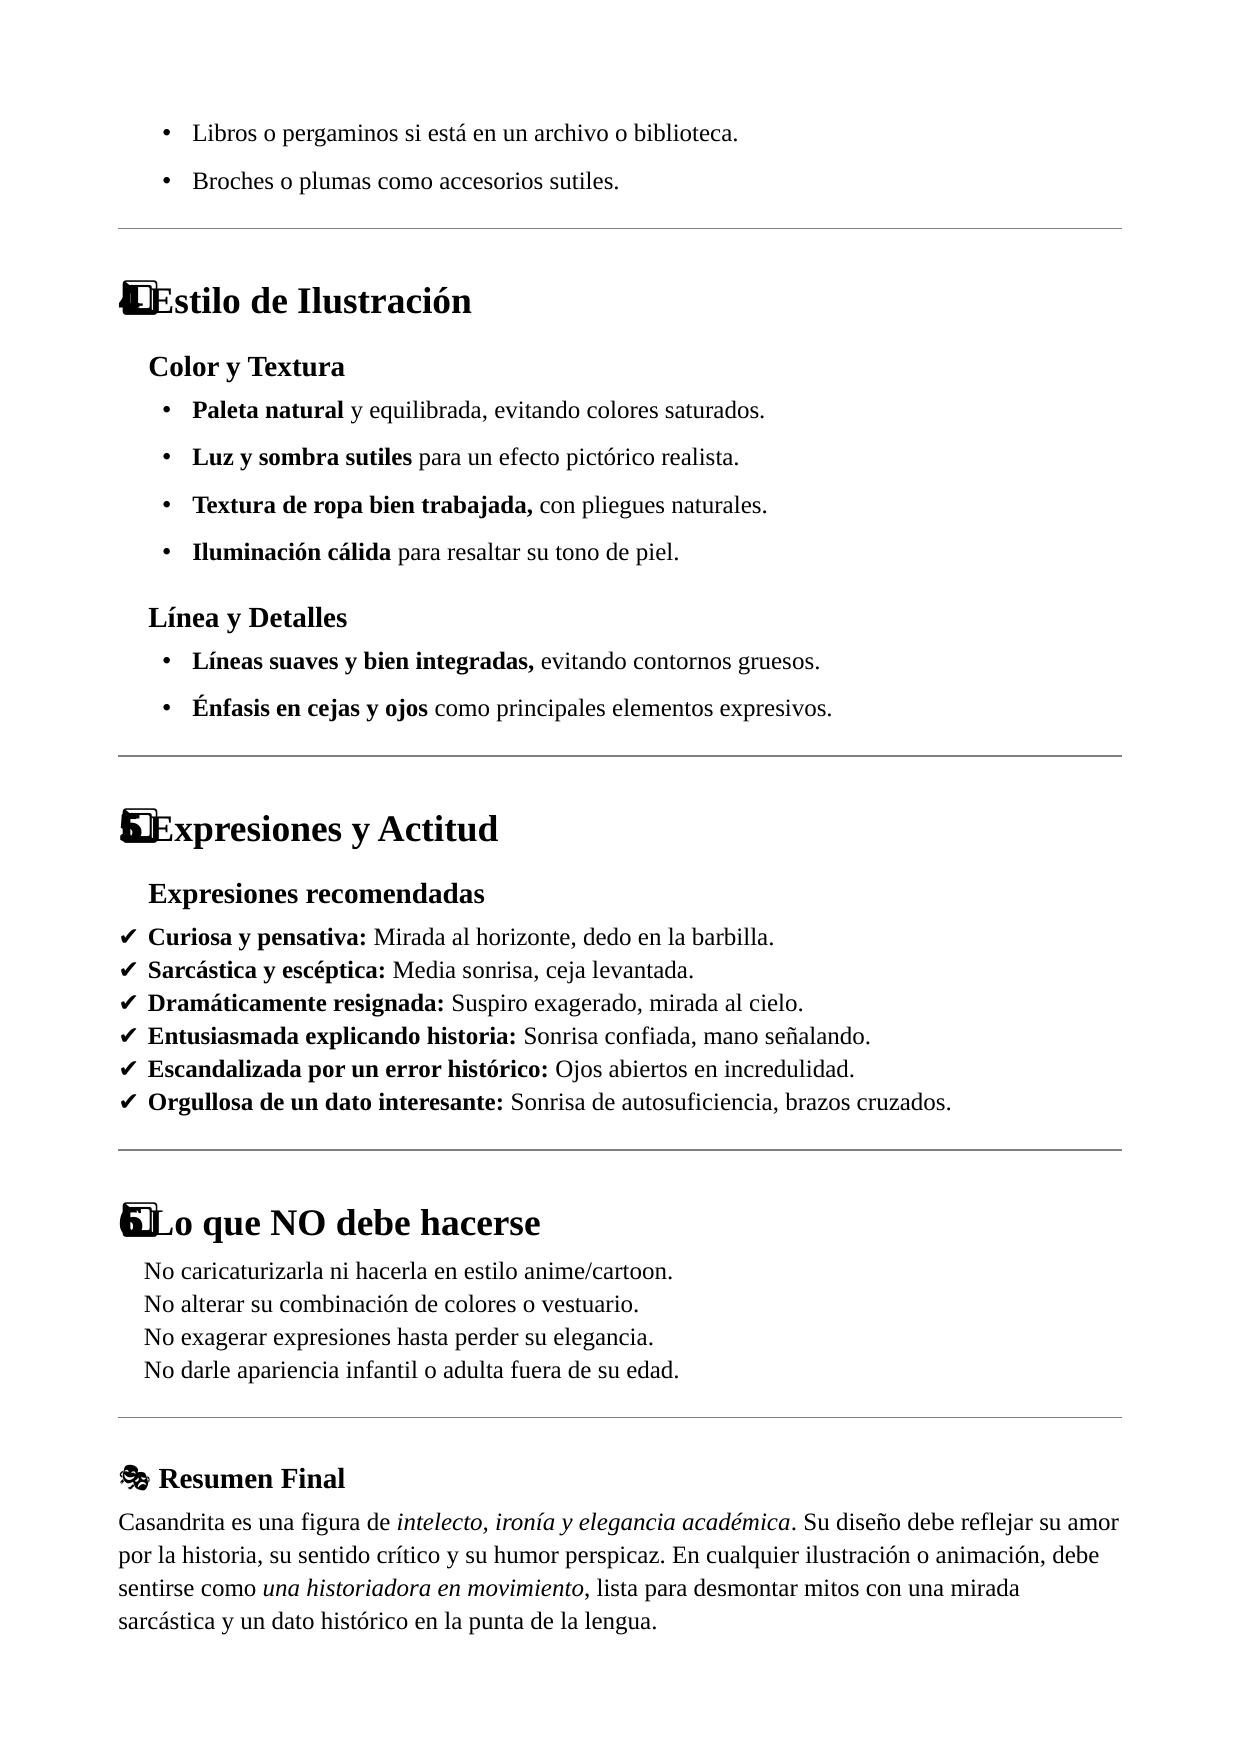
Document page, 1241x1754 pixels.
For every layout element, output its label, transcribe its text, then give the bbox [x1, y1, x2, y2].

subtitle 6️⃣ Lo que NO debe hacerse [118, 1200, 1122, 1243]
text 🚫 No caricaturizarla ni hacerla en estilo anime/cartoon. 🚫 No alterar su combinación de colores o vestuario. 🚫 No exagerar expresiones hasta perder su elegancia. 🚫 No darle apariencia infantil o adulta fuera de su edad. [118, 1256, 1122, 1383]
list Énfasis en cejas y ojos como principales elementos expresivos. [162, 693, 1122, 722]
list Líneas suaves y bien integradas, evitando contornos gruesos. [162, 646, 1122, 674]
list Textura de ropa bien trabajada, con pliegues naturales. [162, 490, 1122, 519]
text ✔️ Curiosa y pensativa: Mirada al horizonte, dedo en la barbilla. ✔️ Sarcástica y escéptica: Media sonrisa, ceja levantada. ✔️ Dramáticamente resignada: Suspiro exagerado, mirada al cielo. ✔️ Entusiasmada explicando historia: Sonrisa confiada, mano señalando. ✔️ Escandalizada por un error histórico: Ojos abiertos en incredulidad. ✔️ Orgullosa de un dato interesante: Sonrisa de autosuficiencia, brazos cruzados. [118, 922, 1122, 1116]
subtitle 4️⃣ Estilo de Ilustración [118, 278, 1122, 322]
subtitle 📌 Color y Textura [118, 349, 1122, 382]
list Luz y sombra sutiles para un efecto pictórico realista. [162, 442, 1122, 471]
list Paleta natural y equilibrada, evitando colores saturados. [162, 395, 1122, 423]
list Libros o pergaminos si está en un archivo o biblioteca. [162, 118, 1122, 147]
subtitle 📌 Línea y Detalles [118, 600, 1122, 633]
subtitle 📌 Expresiones recomendadas [118, 876, 1122, 910]
text Casandrita es una figura de intelecto, ironía y elegancia académica. Su diseño debe reflejar su amor por la historia, su sentido crítico y su humor perspicaz. En cualquier ilustración o animación, debe sentirse como una historiadora en movimiento, lista para desmontar mitos con una mirada sarcástica y un dato histórico en la punta de la lengua. [118, 1507, 1122, 1635]
list Iluminación cálida para resaltar su tono de piel. [162, 537, 1122, 566]
subtitle 🎭 Resumen Final [118, 1461, 1122, 1495]
list Broches o plumas como accesorios sutiles. [162, 166, 1122, 194]
subtitle 5️⃣ Expresiones y Actitud [118, 806, 1122, 849]
